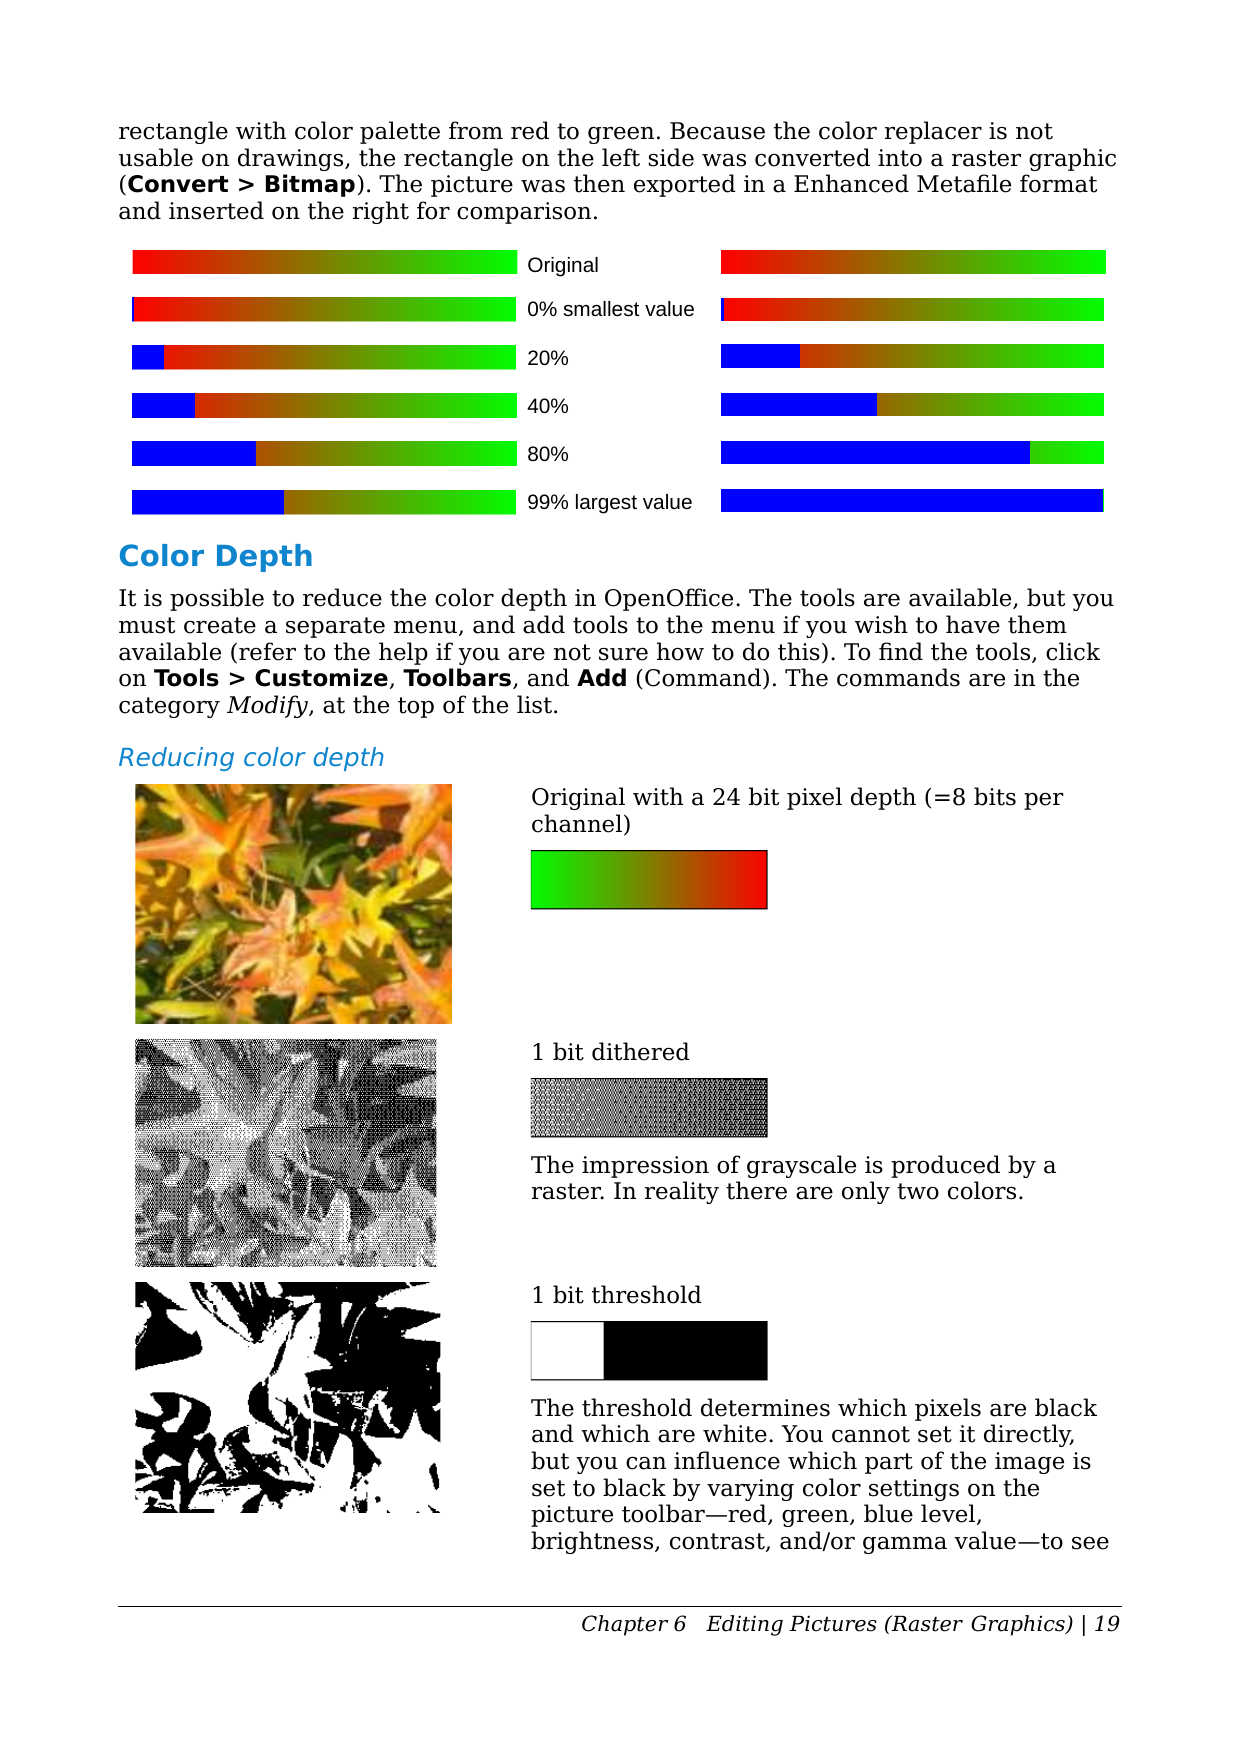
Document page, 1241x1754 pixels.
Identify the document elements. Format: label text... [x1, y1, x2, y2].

picture [530, 1321, 769, 1383]
table_cell [117, 1034, 525, 1277]
picture [530, 850, 769, 912]
text rectangle with color palette from red to green. Because the color replacer is not usable on drawings, the rectangle on the left side was converted into a raster graphic (Convert > Bitmap). The picture was then exported in a Enhanced Metafile format and inserted on the right for comparison. [118, 118, 1122, 225]
list It is possible to reduce the color depth in OpenOffice. The tools are available, but you must create a separate menu, and add tools to the menu if you wish to have them available (refer to the help if you are not sure how to do this). To find the tools, click on Tools > Customize, Toolbars, and Add (Command). The commands are in the category Modify, at the top of the list. [118, 585, 1122, 719]
picture [135, 1282, 441, 1513]
picture [132, 490, 518, 515]
picture [132, 393, 518, 419]
table_cell 1 bit threshold The threshold determines which pixels are black and which are white. You cannot set it directly, but you can influence which part of the image is set to black by varying color settings on the picture toolbar—red, green, blue level, brightness, contrast, and/or gamma value—to see [525, 1277, 1122, 1561]
subtitle Reducing color depth [118, 743, 1122, 772]
picture [132, 441, 518, 467]
table_cell [117, 1277, 525, 1561]
table_header Original with a 24 bit pixel depth (=8 bits per channel) [525, 779, 1122, 1033]
table_cell 1 bit dithered The impression of grayscale is produced by a raster. In reality there are only two colors. [525, 1034, 1122, 1277]
table_header [117, 779, 525, 1033]
picture [135, 1039, 437, 1267]
picture [530, 1078, 769, 1140]
picture [135, 784, 452, 1024]
picture [132, 297, 518, 322]
subtitle Color Depth [118, 539, 1122, 573]
picture [132, 345, 518, 370]
